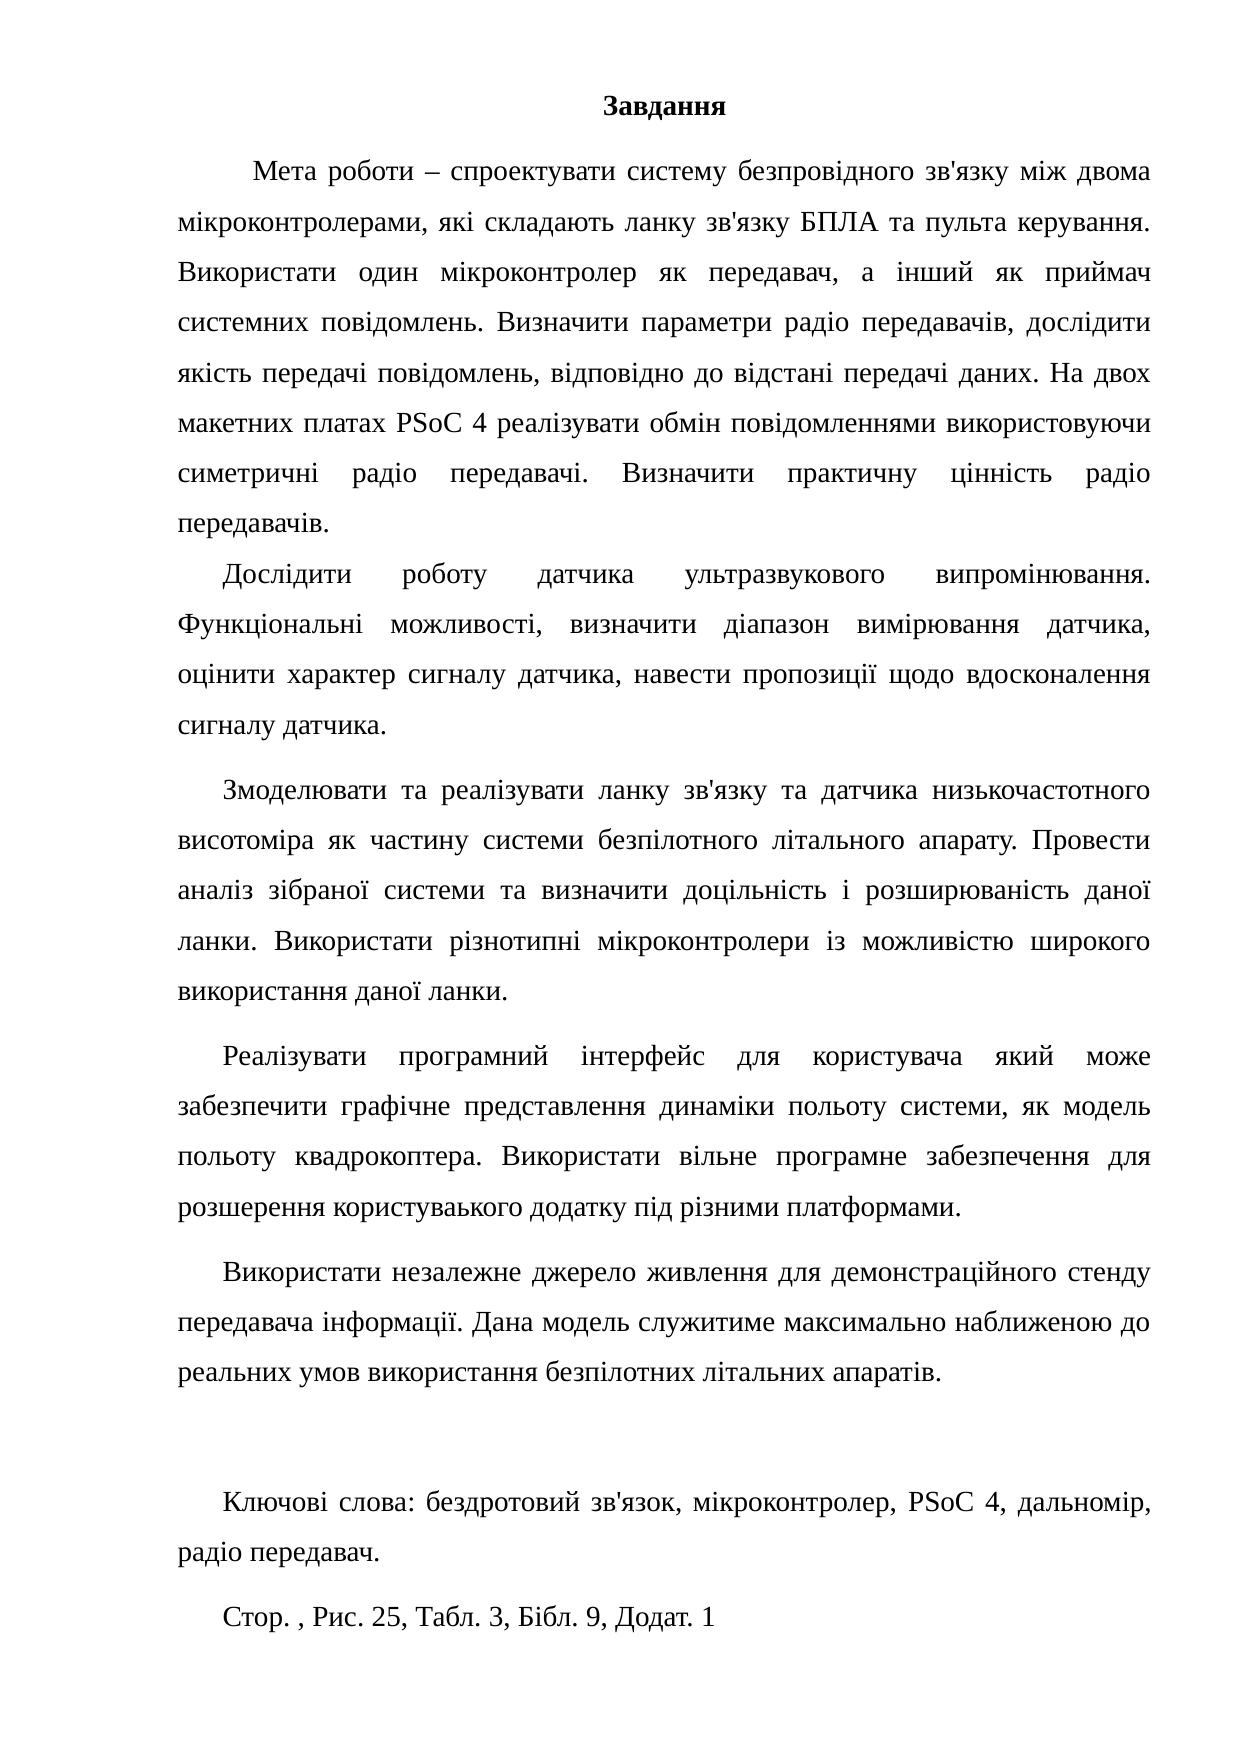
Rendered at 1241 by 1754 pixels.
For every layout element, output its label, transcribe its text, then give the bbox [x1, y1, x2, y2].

text Мета роботи – спроектувати систему безпровідного зв'язку між двома мікроконтролерами, які складають ланку зв'язку БПЛА та пульта керування. Використати один мікроконтролер як передавач, а інший як приймач системних повідомлень. Визначити параметри радіо передавачів, дослідити якість передачі повідомлень, відповідно до відстані передачі даних. На двох макетних платах PSoC 4 реалізувати обмін повідомленнями використовуючи симетричні радіо передавачі. Визначити практичну цінність радіо передавачів. [177, 153, 1152, 539]
text Змоделювати та реалізувати ланку зв'язку та датчика низькочастотного висотоміра як частину системи безпілотного літального апарату. Провести аналіз зібраної системи та визначити доцільність і розширюваність даної ланки. Використати різнотипні мікроконтролери із можливістю широкого використання даної ланки. [177, 772, 1152, 1007]
text Стор. , Рис. 25, Табл. 3, Бібл. 9, Додат. 1 [177, 1599, 1152, 1633]
text Ключові слова: бездротовий зв'язок, мікроконтролер, PSoC 4, дальномір, радіо передавач. [177, 1484, 1152, 1568]
text Дослідити роботу датчика ультразвукового випромінювання. Функціональні можливості, визначити діапазон вимірювання датчика, оцінити характер сигналу датчика, навести пропозиції щодо вдосконалення сигналу датчика. [177, 556, 1152, 740]
text Використати незалежне джерело живлення для демонстраційного стенду передавача інформації. Дана модель служитиме максимально наближеною до реальних умов використання безпілотних літальних апаратів. [177, 1254, 1152, 1388]
text Завдання [177, 88, 1152, 122]
text Реалізувати програмний інтерфейс для користувача який може забезпечити графічне представлення динаміки польоту системи, як модель польоту квадрокоптера. Використати вільне програмне забезпечення для розшерення користуваького додатку під різними платформами. [177, 1038, 1152, 1222]
